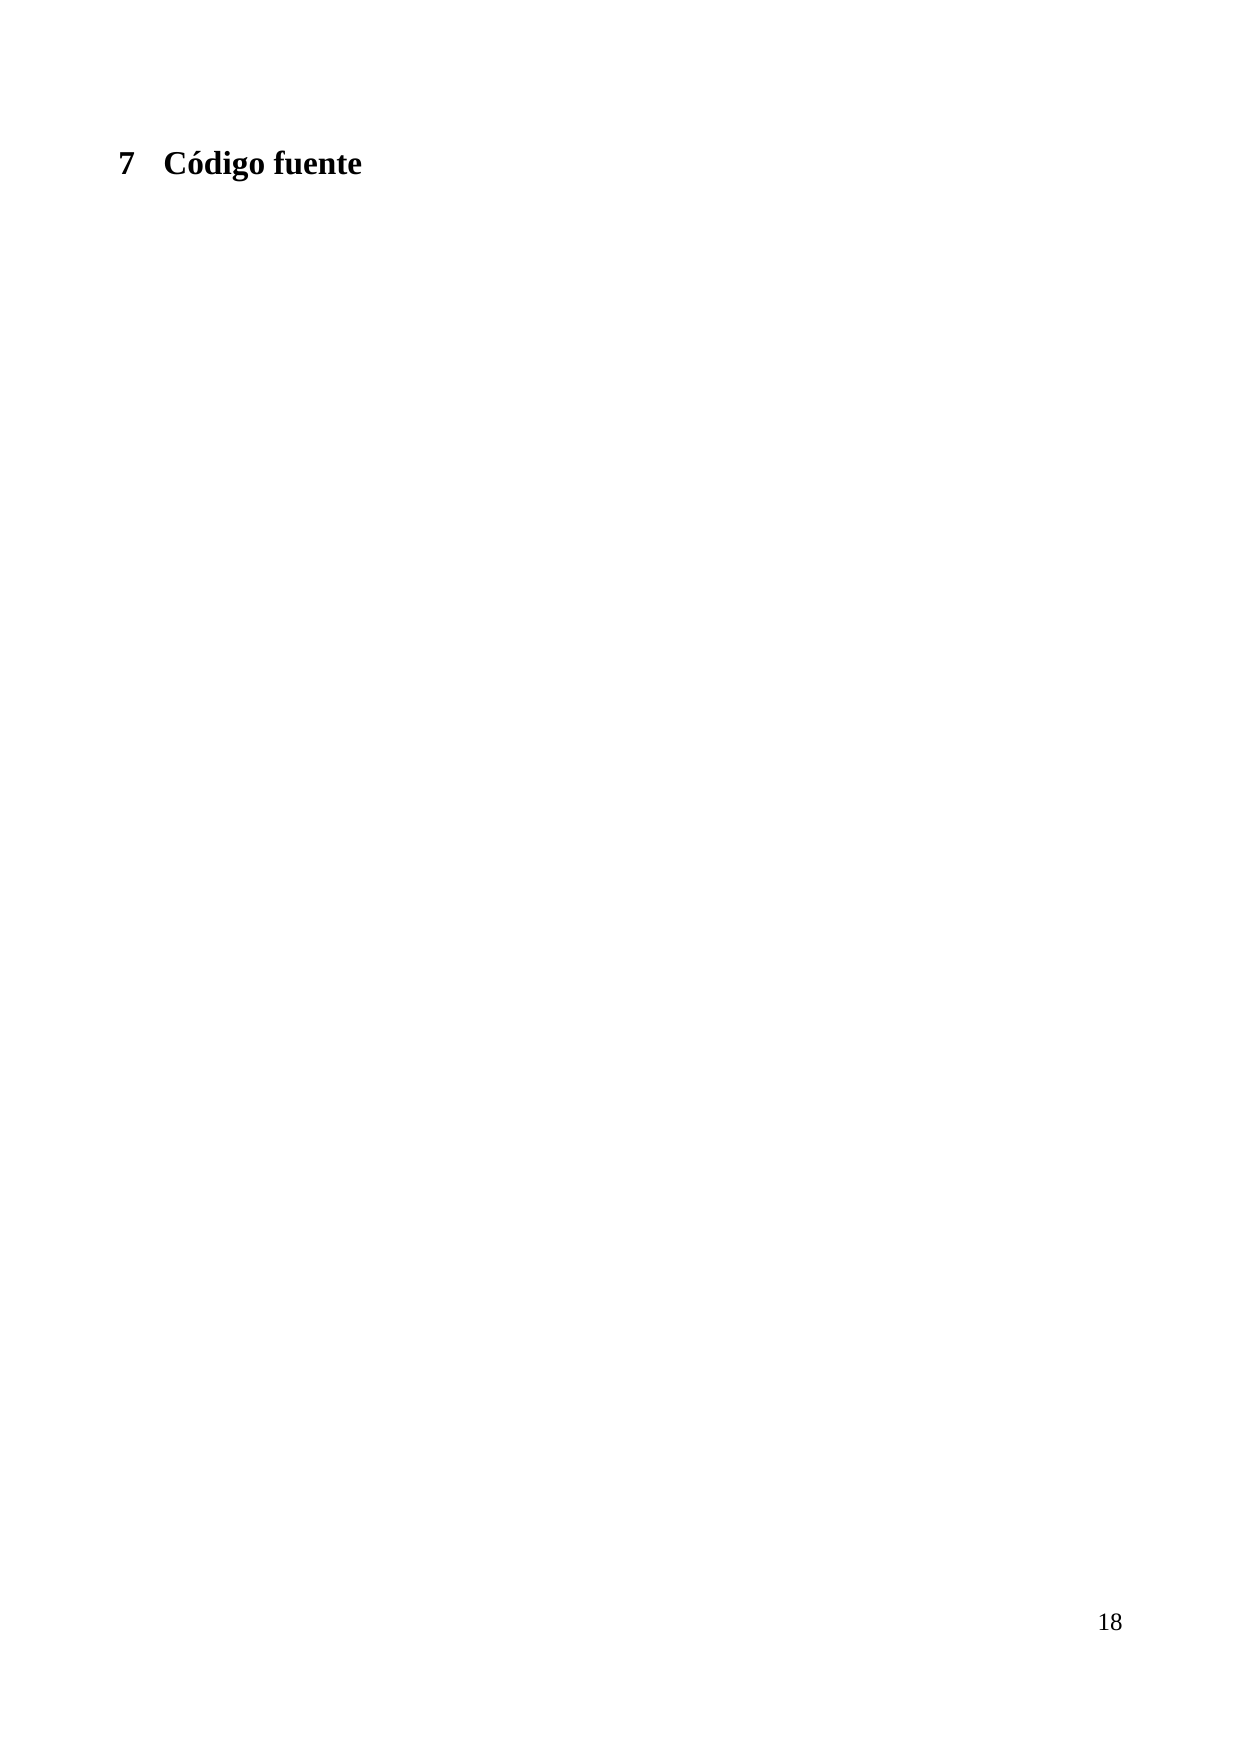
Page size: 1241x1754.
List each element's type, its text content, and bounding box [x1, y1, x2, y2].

subtitle Código fuente [118, 143, 1122, 181]
